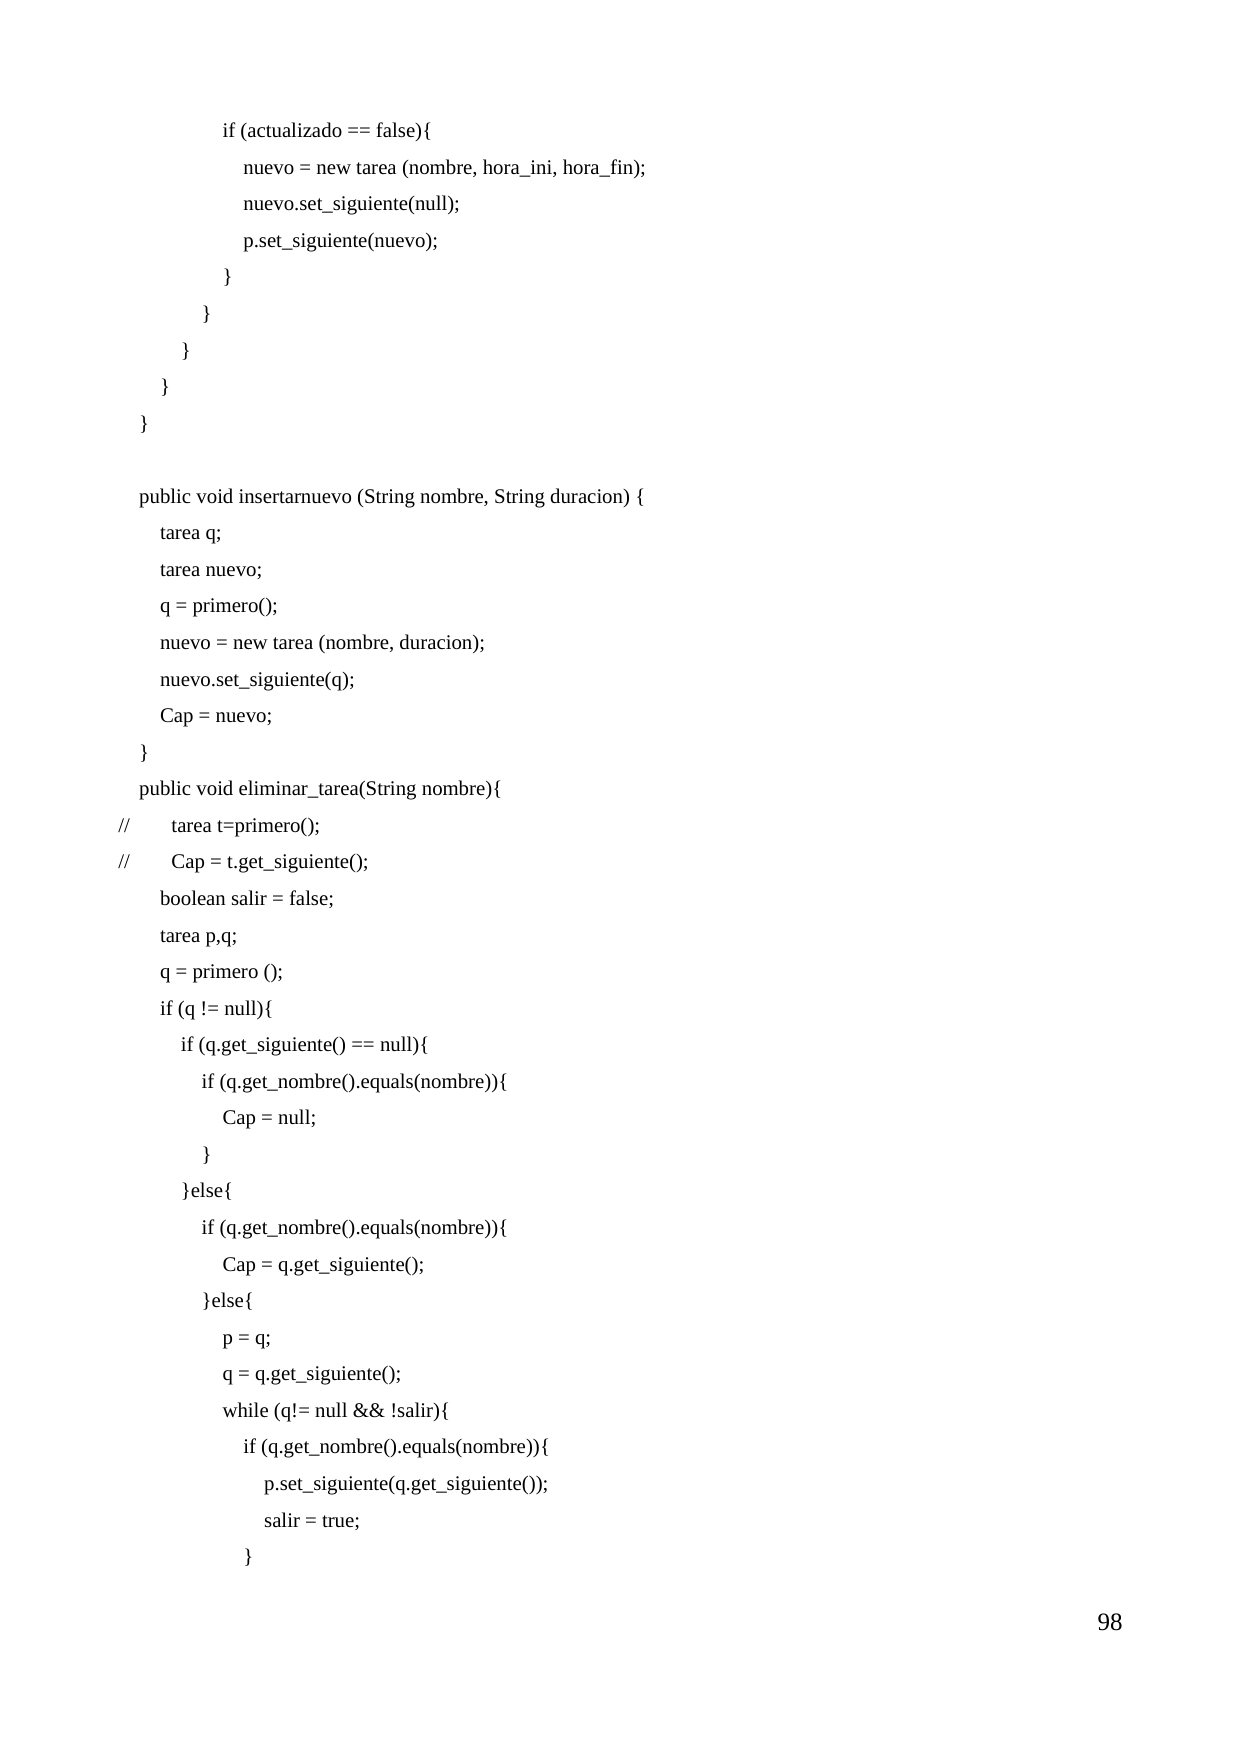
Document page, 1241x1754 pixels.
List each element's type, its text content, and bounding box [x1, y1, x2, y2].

text } [118, 264, 1122, 288]
text // Cap = t.get_siguiente(); [118, 849, 1122, 873]
text p.set_siguiente(nuevo); [118, 228, 1122, 252]
text } [118, 374, 1122, 398]
text public void insertarnuevo (String nombre, String duracion) { [118, 484, 1122, 508]
text }else{ [118, 1288, 1122, 1312]
text } [118, 411, 1122, 435]
text Cap = null; [118, 1105, 1122, 1129]
text if (actualizado == false){ [118, 118, 1122, 142]
text Cap = nuevo; [118, 703, 1122, 727]
text Cap = q.get_siguiente(); [118, 1252, 1122, 1276]
text public void eliminar_tarea(String nombre){ [118, 776, 1122, 800]
text tarea nuevo; [118, 557, 1122, 581]
text nuevo = new tarea (nombre, hora_ini, hora_fin); [118, 155, 1122, 179]
text if (q.get_nombre().equals(nombre)){ [118, 1069, 1122, 1093]
text nuevo = new tarea (nombre, duracion); [118, 630, 1122, 654]
text tarea q; [118, 520, 1122, 544]
text p.set_siguiente(q.get_siguiente()); [118, 1471, 1122, 1495]
text while (q!= null && !salir){ [118, 1398, 1122, 1422]
text if (q.get_siguiente() == null){ [118, 1032, 1122, 1056]
text } [118, 301, 1122, 325]
text nuevo.set_siguiente(q); [118, 667, 1122, 691]
text } [118, 337, 1122, 362]
text p = q; [118, 1325, 1122, 1349]
text if (q != null){ [118, 996, 1122, 1020]
text } [118, 740, 1122, 764]
text q = primero (); [118, 959, 1122, 983]
text q = q.get_siguiente(); [118, 1361, 1122, 1385]
text if (q.get_nombre().equals(nombre)){ [118, 1434, 1122, 1458]
text }else{ [118, 1178, 1122, 1202]
text if (q.get_nombre().equals(nombre)){ [118, 1215, 1122, 1239]
text } [118, 1142, 1122, 1166]
text salir = true; [118, 1507, 1122, 1532]
text // tarea t=primero(); [118, 813, 1122, 837]
text nuevo.set_siguiente(null); [118, 191, 1122, 215]
text q = primero(); [118, 593, 1122, 617]
text } [118, 1544, 1122, 1568]
text boolean salir = false; [118, 886, 1122, 910]
text tarea p,q; [118, 922, 1122, 947]
